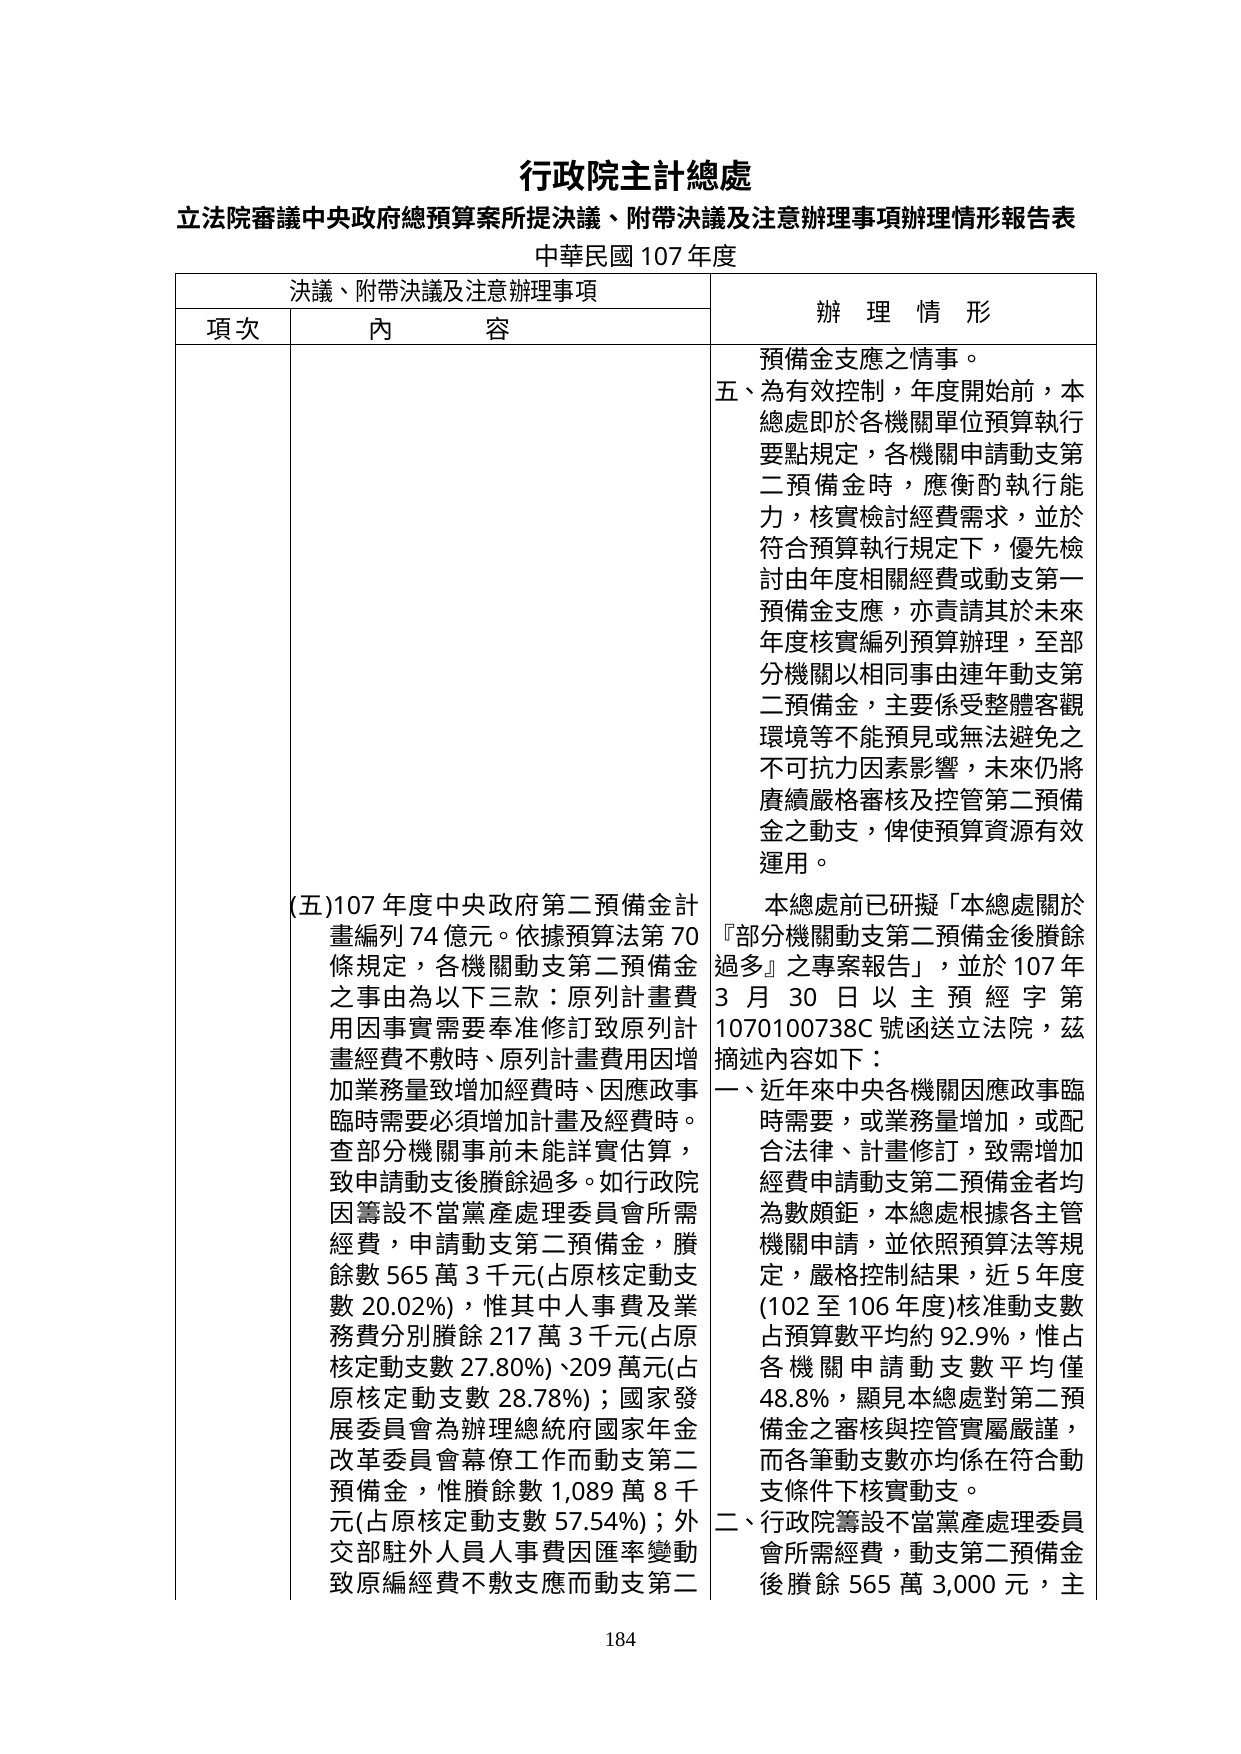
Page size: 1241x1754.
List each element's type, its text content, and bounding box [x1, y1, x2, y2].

table_cell [176, 890, 290, 1600]
table_cell [291, 345, 710, 889]
table_cell 內 容 [291, 309, 710, 344]
table_cell (五)107年度中央政府第二預備金計畫編列74億元。依據預算法第70條規定，各機關動支第二預備金之事由為以下三款：原列計畫費用因事實需要奉准修訂致原列計畫經費不敷時、原列計畫費用因增加業務量致增加經費時、因應政事臨時需要必須增加計畫及經費時。查部分機關事前未能詳實估算，致申請動支後賸餘過多。如行政院因籌設不當黨產處理委員會所需經費，申請動支第二預備金，賸餘數565萬3千元(占原核定動支數20.02%)，惟其中人事費及業務費分別賸餘217萬3千元(占原核定動支數 27.80%)、209萬元(占原核定動支數28.78%)；國家發展委員會為辦理總統府國家年金改革委員會幕僚工作而動支第二預備金，惟賸餘數1,089萬8千元(占原核定動支數57.54%)；外交部駐外人員人事費因匯率變動致原編經費不敷支應而動支第二 [291, 890, 710, 1600]
table_header 行政院主計總處 立法院審議中央政府總預算案所提決議、附帶決議及注意辦理事項辦理情形報告表 中華民國107年度 [175, 150, 1096, 273]
table_cell 本總處前已研擬「本總處關於『部分機關動支第二預備金後賸餘過多』之專案報告」，並於107年3月30日以主預經字第1070100738C號函送立法院，茲摘述內容如下： 一、近年來中央各機關因應政事臨時需要，或業務量增加，或配合法律、計畫修訂，致需增加經費申請動支第二預備金者均為數頗鉅，本總處根據各主管機關申請，並依照預算法等規定，嚴格控制結果，近5年度(102至106年度)核准動支數占預算數平均約92.9%，惟占各機關申請動支數平均僅48.8%，顯見本總處對第二預備金之審核與控管實屬嚴謹，而各筆動支數亦均係在符合動支條件下核實動支。 二、行政院籌設不當黨產處理委員會所需經費，動支第二預備金後賸餘565萬3,000元，主 [711, 890, 1096, 1600]
table_cell 預備金支應之情事。 五、為有效控制，年度開始前，本總處即於各機關單位預算執行要點規定，各機關申請動支第二預備金時，應衡酌執行能力，核實檢討經費需求，並於符合預算執行規定下，優先檢討由年度相關經費或動支第一預備金支應，亦責請其於未來年度核實編列預算辦理，至部分機關以相同事由連年動支第二預備金，主要係受整體客觀環境等不能預見或無法避免之不可抗力因素影響，未來仍將賡續嚴格審核及控管第二預備金之動支，俾使預算資源有效運用。 [711, 345, 1096, 889]
table_cell 辦理情形 [711, 274, 1096, 344]
table_cell [176, 345, 290, 889]
table_cell 項次 [176, 309, 290, 344]
table_cell 決議、附帶決議及注意辦理事項 [176, 274, 710, 308]
